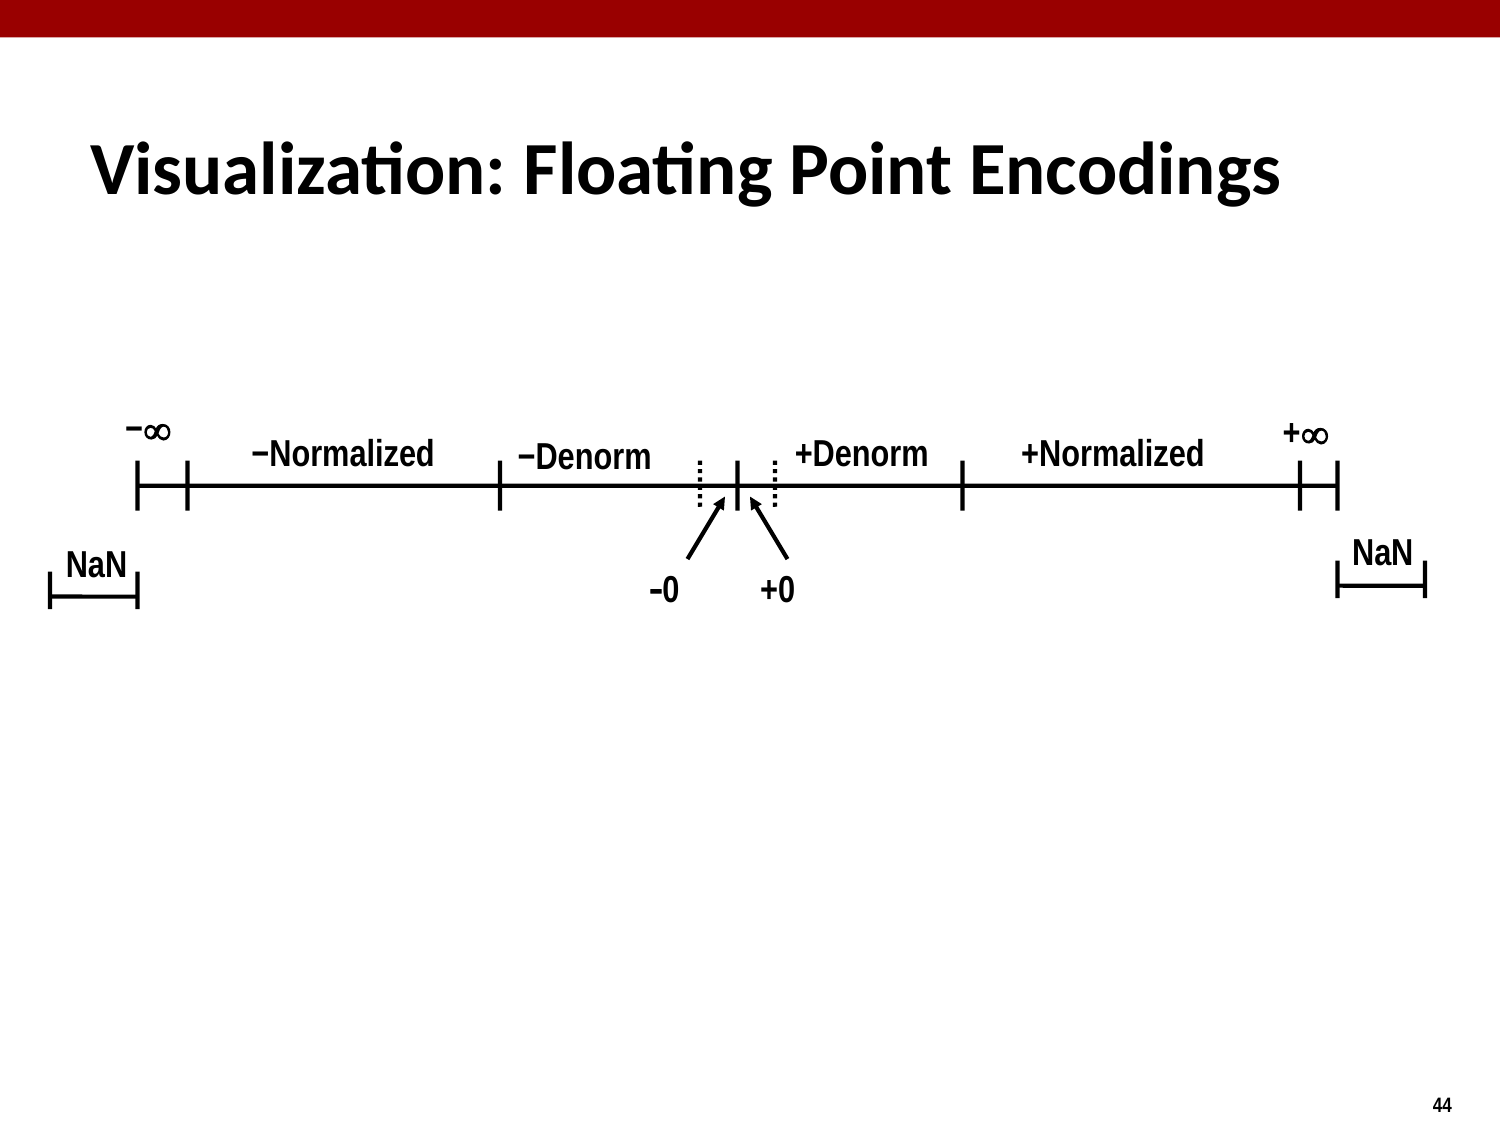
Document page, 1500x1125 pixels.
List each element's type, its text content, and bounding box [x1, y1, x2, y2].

text_box −Denorm [511, 425, 658, 484]
text_box −Normalized [245, 423, 442, 481]
text_box NaN [59, 534, 134, 592]
title Visualization: Floating Point Encodings [75, 75, 1401, 255]
text_box +Denorm [788, 423, 935, 481]
text_box 0 [643, 558, 686, 617]
text_box +Normalized [1014, 423, 1212, 481]
text_box NaN [1345, 521, 1420, 580]
text_box + [1276, 402, 1336, 460]
text_box − [118, 398, 178, 456]
text_box +0 [753, 559, 802, 617]
